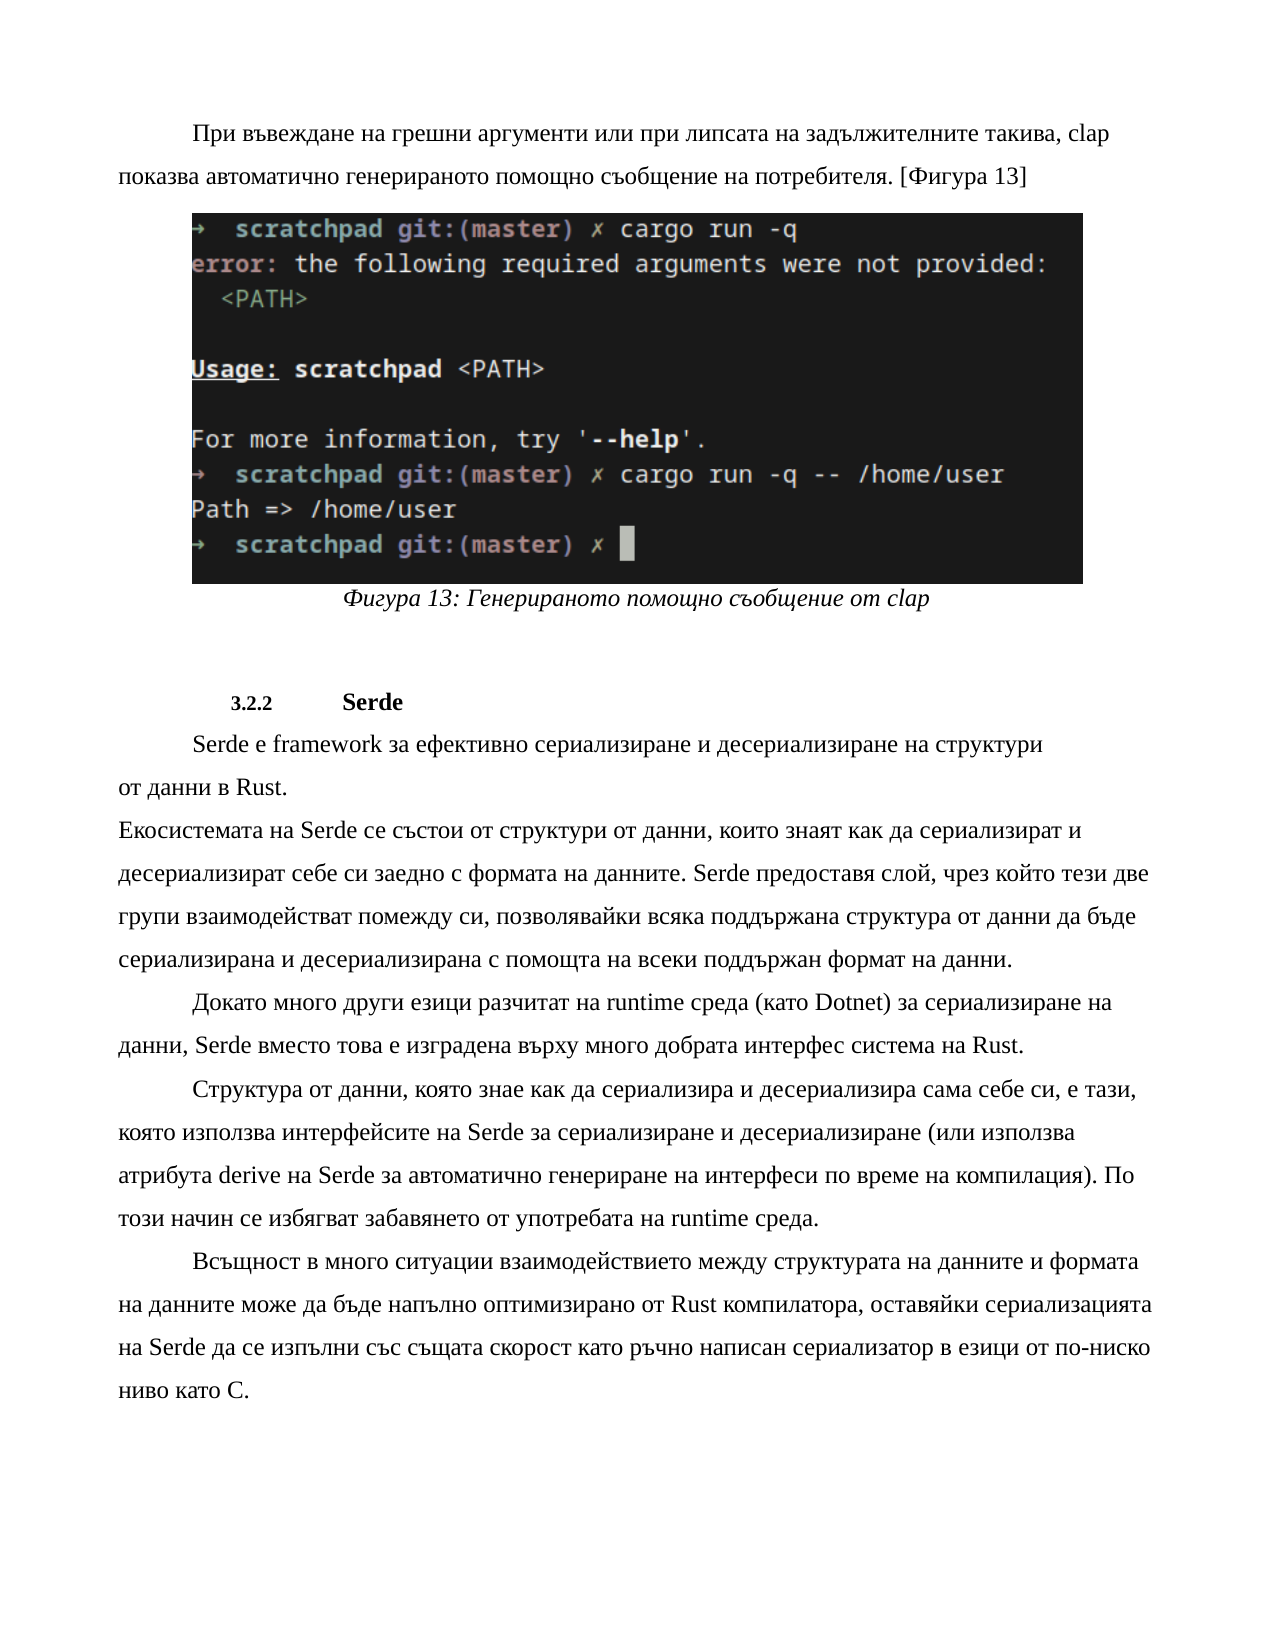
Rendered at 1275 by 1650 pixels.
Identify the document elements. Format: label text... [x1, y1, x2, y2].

text Serde е framework за ефективно сериализиране и десериализиране на структури [118, 729, 1157, 757]
text от данни в Rust. [118, 772, 1157, 801]
text Всъщност в много ситуации взаимодействието между структурата на данните и формата на данните може да бъде напълно оптимизирано от Rust компилатора, оставяйки сериализацията на Serde да се изпълни със същата скорост като ръчно написан сериализатор в езици от по-ниско ниво като C. [118, 1246, 1157, 1404]
picture [192, 213, 1083, 584]
subtitle Serde [231, 687, 1157, 716]
text Фигура 13: Генерираното помощно съобщение от clap [192, 584, 1083, 612]
text При въвеждане на грешни аргументи или при липсата на задължителните такива, clap показва автоматично генерираното помощно съобщение на потребителя. [Фигура 13] [118, 118, 1157, 658]
text Докато много други езици разчитат на runtime среда (като Dotnet) за сериализиране на данни, Serde вместо това е изградена върху много добрата интерфес система на Rust. [118, 987, 1157, 1059]
text Екосистемата на Serde се състои от структури от данни, които знаят как да сериализират и десериализират себе си заедно с формата на данните. Serde предоставя слой, чрез който тези две групи взаимодействат помежду си, позволявайки всяка поддържана структура от данни да бъде сериализирана и десериализирана с помощта на всеки поддържан формат на данни. [118, 815, 1157, 973]
text Структура от данни, която знае как да сериализира и десериализира сама себе си, е тази, която използва интерфейсите на Serde за сериализиране и десериализиране (или използва атрибута derive на Serde за автоматично генериране на интерфеси по време на компилация). По този начин се избягват забавянето от употребата на runtime среда. [118, 1074, 1157, 1232]
